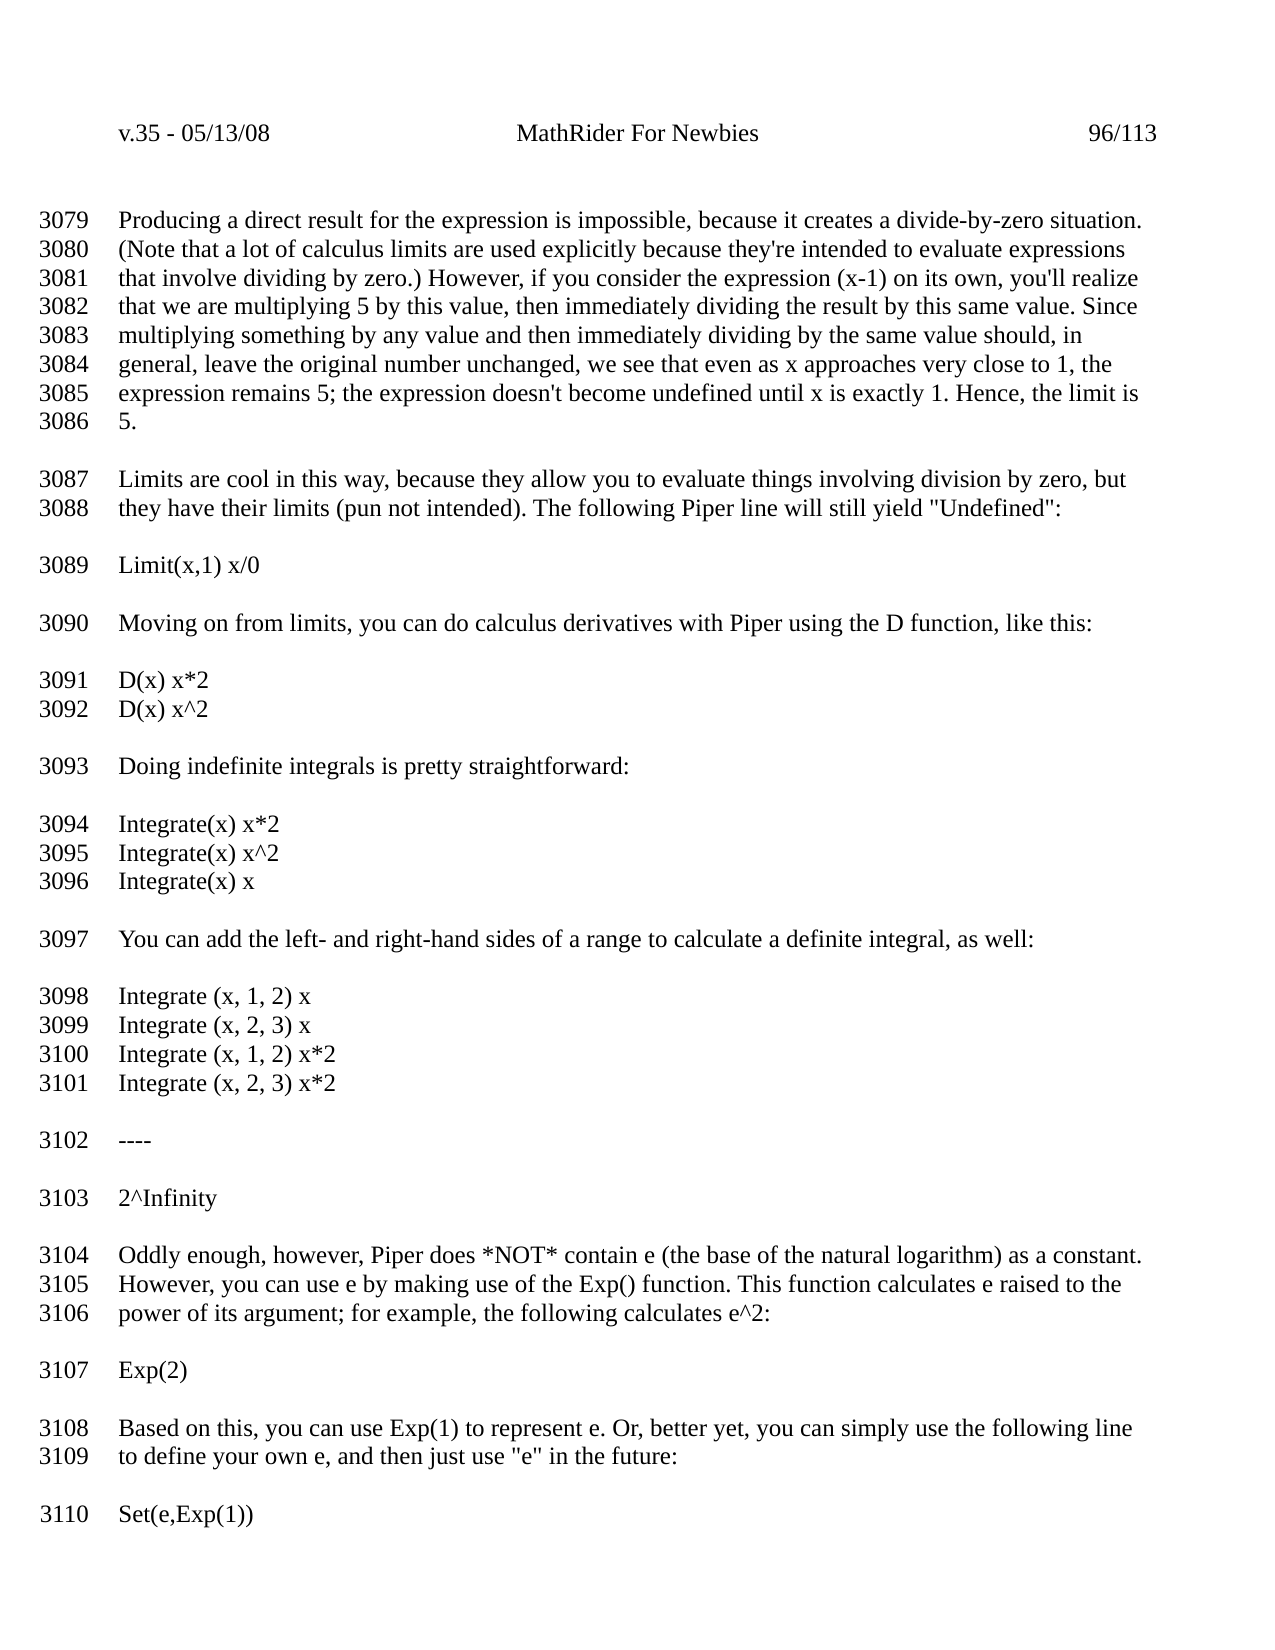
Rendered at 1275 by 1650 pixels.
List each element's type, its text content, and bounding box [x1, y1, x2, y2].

text Set(e,Exp(1)) [118, 1499, 1157, 1528]
text Integrate(x) x [118, 866, 1157, 895]
text ---- [118, 1125, 1157, 1154]
text Moving on from limits, you can do calculus derivatives with Piper using the D function, like this: [118, 608, 1157, 636]
text Integrate(x) x*2 [118, 809, 1157, 838]
text Doing indefinite integrals is pretty straightforward: [118, 751, 1157, 780]
text D(x) x*2 [118, 665, 1157, 694]
text Based on this, you can use Exp(1) to represent e. Or, better yet, you can simply use the following line to define your own e, and then just use "e" in the future: [118, 1413, 1157, 1470]
text Integrate(x) x^2 [118, 838, 1157, 866]
text Producing a direct result for the expression is impossible, because it creates a divide-by-zero situation. (Note that a lot of calculus limits are used explicitly because they're intended to evaluate expressions that involve dividing by zero.) However, if you consider the expression (x-1) on its own, you'll realize that we are multiplying 5 by this value, then immediately dividing the result by this same value. Since multiplying something by any value and then immediately dividing by the same value should, in general, leave the original number unchanged, we see that even as x approaches very close to 1, the expression remains 5; the expression doesn't become undefined until x is exactly 1. Hence, the limit is 5. [118, 205, 1157, 435]
text Limit(x,1) x/0 [118, 550, 1157, 579]
text D(x) x^2 [118, 694, 1157, 723]
text Oddly enough, however, Piper does *NOT* contain e (the base of the natural logarithm) as a constant. However, you can use e by making use of the Exp() function. This function calculates e raised to the power of its argument; for example, the following calculates e^2: [118, 1240, 1157, 1326]
text Exp(2) [118, 1355, 1157, 1384]
text Integrate (x, 1, 2) x [118, 981, 1157, 1010]
text Limits are cool in this way, because they allow you to evaluate things involving division by zero, but they have their limits (pun not intended). The following Piper line will still yield "Undefined": [118, 464, 1157, 521]
text 2^Infinity [118, 1183, 1157, 1211]
text Integrate (x, 1, 2) x*2 [118, 1039, 1157, 1068]
text Integrate (x, 2, 3) x*2 [118, 1068, 1157, 1096]
text Integrate (x, 2, 3) x [118, 1010, 1157, 1039]
text You can add the left- and right-hand sides of a range to calculate a definite integral, as well: [118, 924, 1157, 953]
